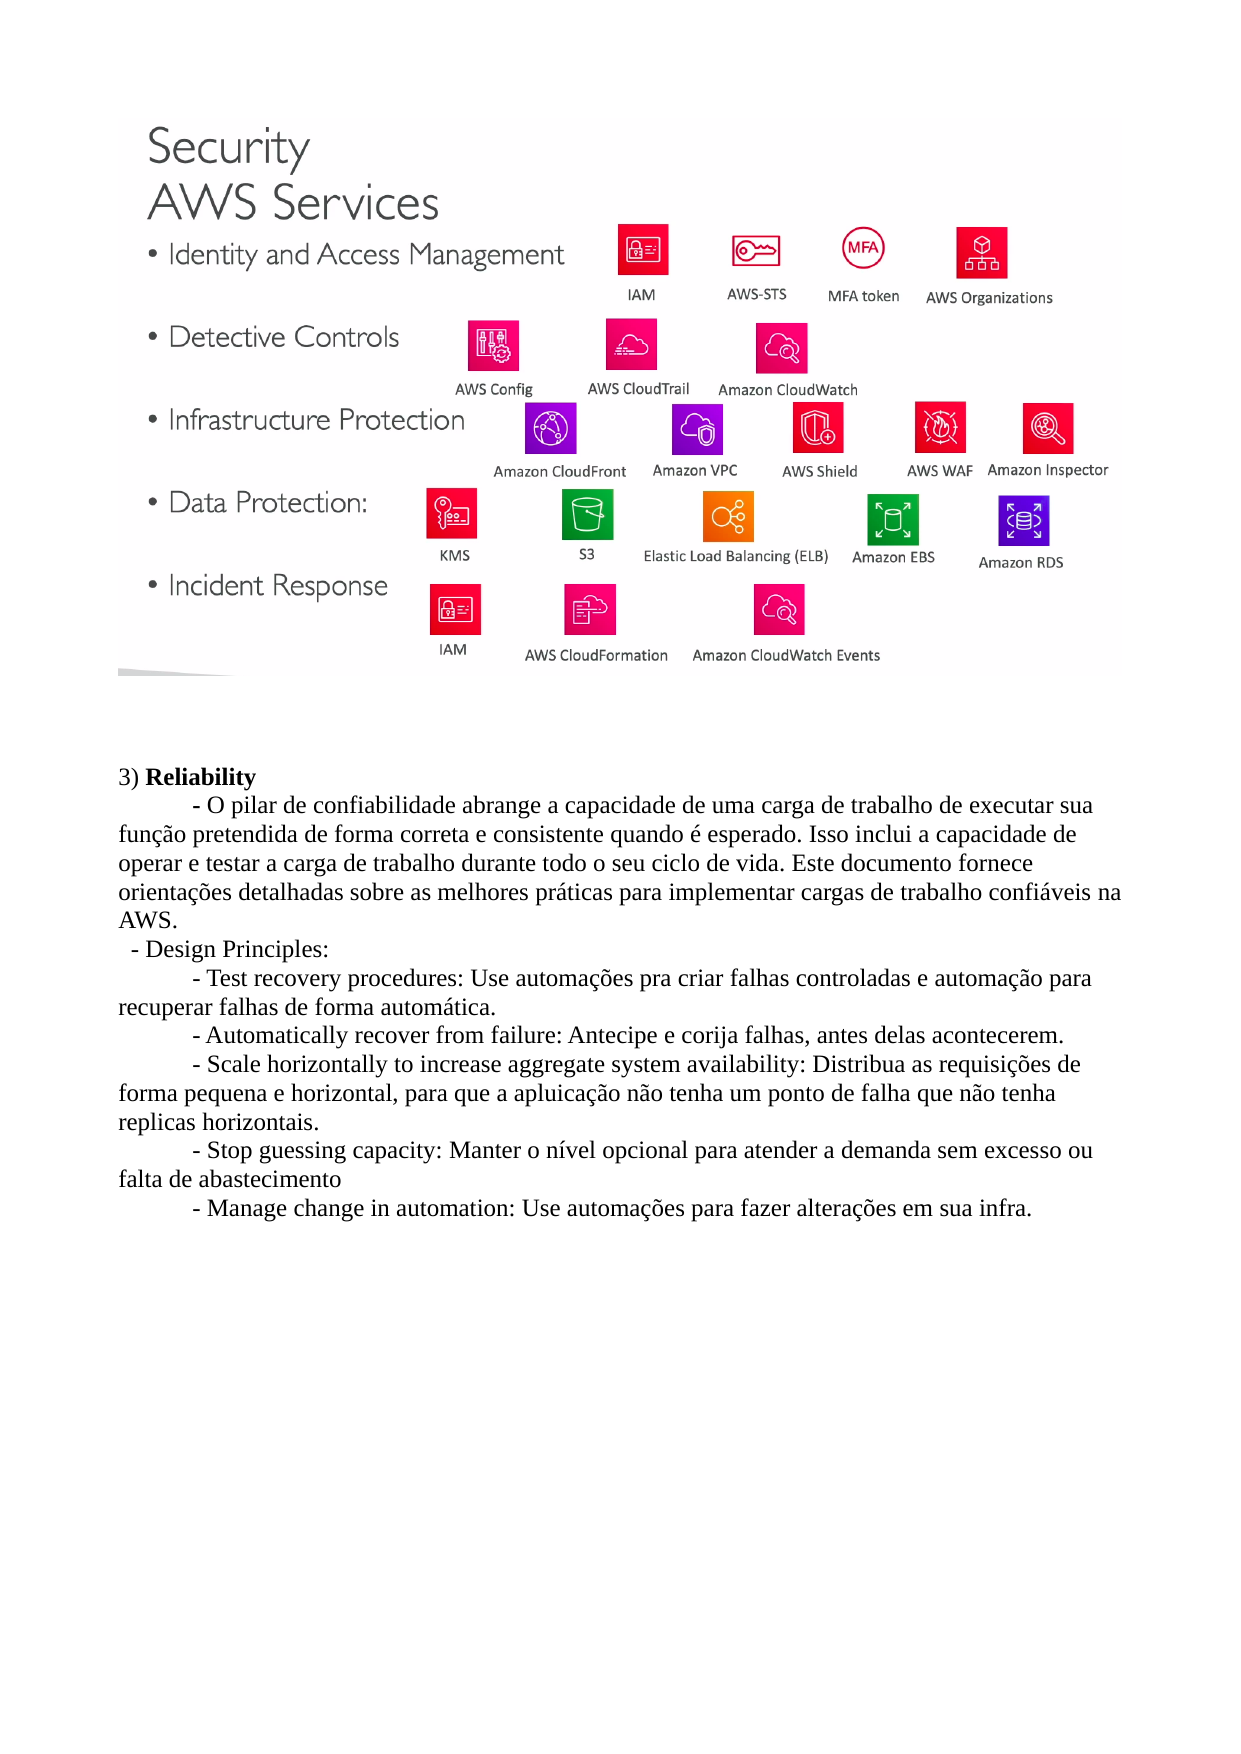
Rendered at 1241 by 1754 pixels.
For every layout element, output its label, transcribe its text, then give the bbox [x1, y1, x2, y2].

text - Manage change in automation: Use automações para fazer alterações em sua infra. [118, 1193, 1122, 1222]
text - Test recovery procedures: Use automações pra criar falhas controladas e automação para recuperar falhas de forma automática. [118, 963, 1122, 1021]
text - Stop guessing capacity: Manter o nível opcional para atender a demanda sem excesso ou falta de abastecimento [118, 1136, 1122, 1193]
text - Automatically recover from failure: Antecipe e corija falhas, antes delas acontecerem. [118, 1021, 1122, 1049]
text 3) Reliability [118, 762, 1122, 791]
picture [118, 118, 1123, 676]
text - O pilar de confiabilidade abrange a capacidade de uma carga de trabalho de executar sua função pretendida de forma correta e consistente quando é esperado. Isso inclui a capacidade de operar e testar a carga de trabalho durante todo o seu ciclo de vida. Este documento fornece orientações detalhadas sobre as melhores práticas para implementar cargas de trabalho confiáveis ​​na AWS. [118, 791, 1122, 934]
text - Design Principles: [118, 934, 1122, 963]
text - Scale horizontally to increase aggregate system availability: Distribua as requisições de forma pequena e horizontal, para que a apluicação não tenha um ponto de falha que não tenha replicas horizontais. [118, 1049, 1122, 1136]
